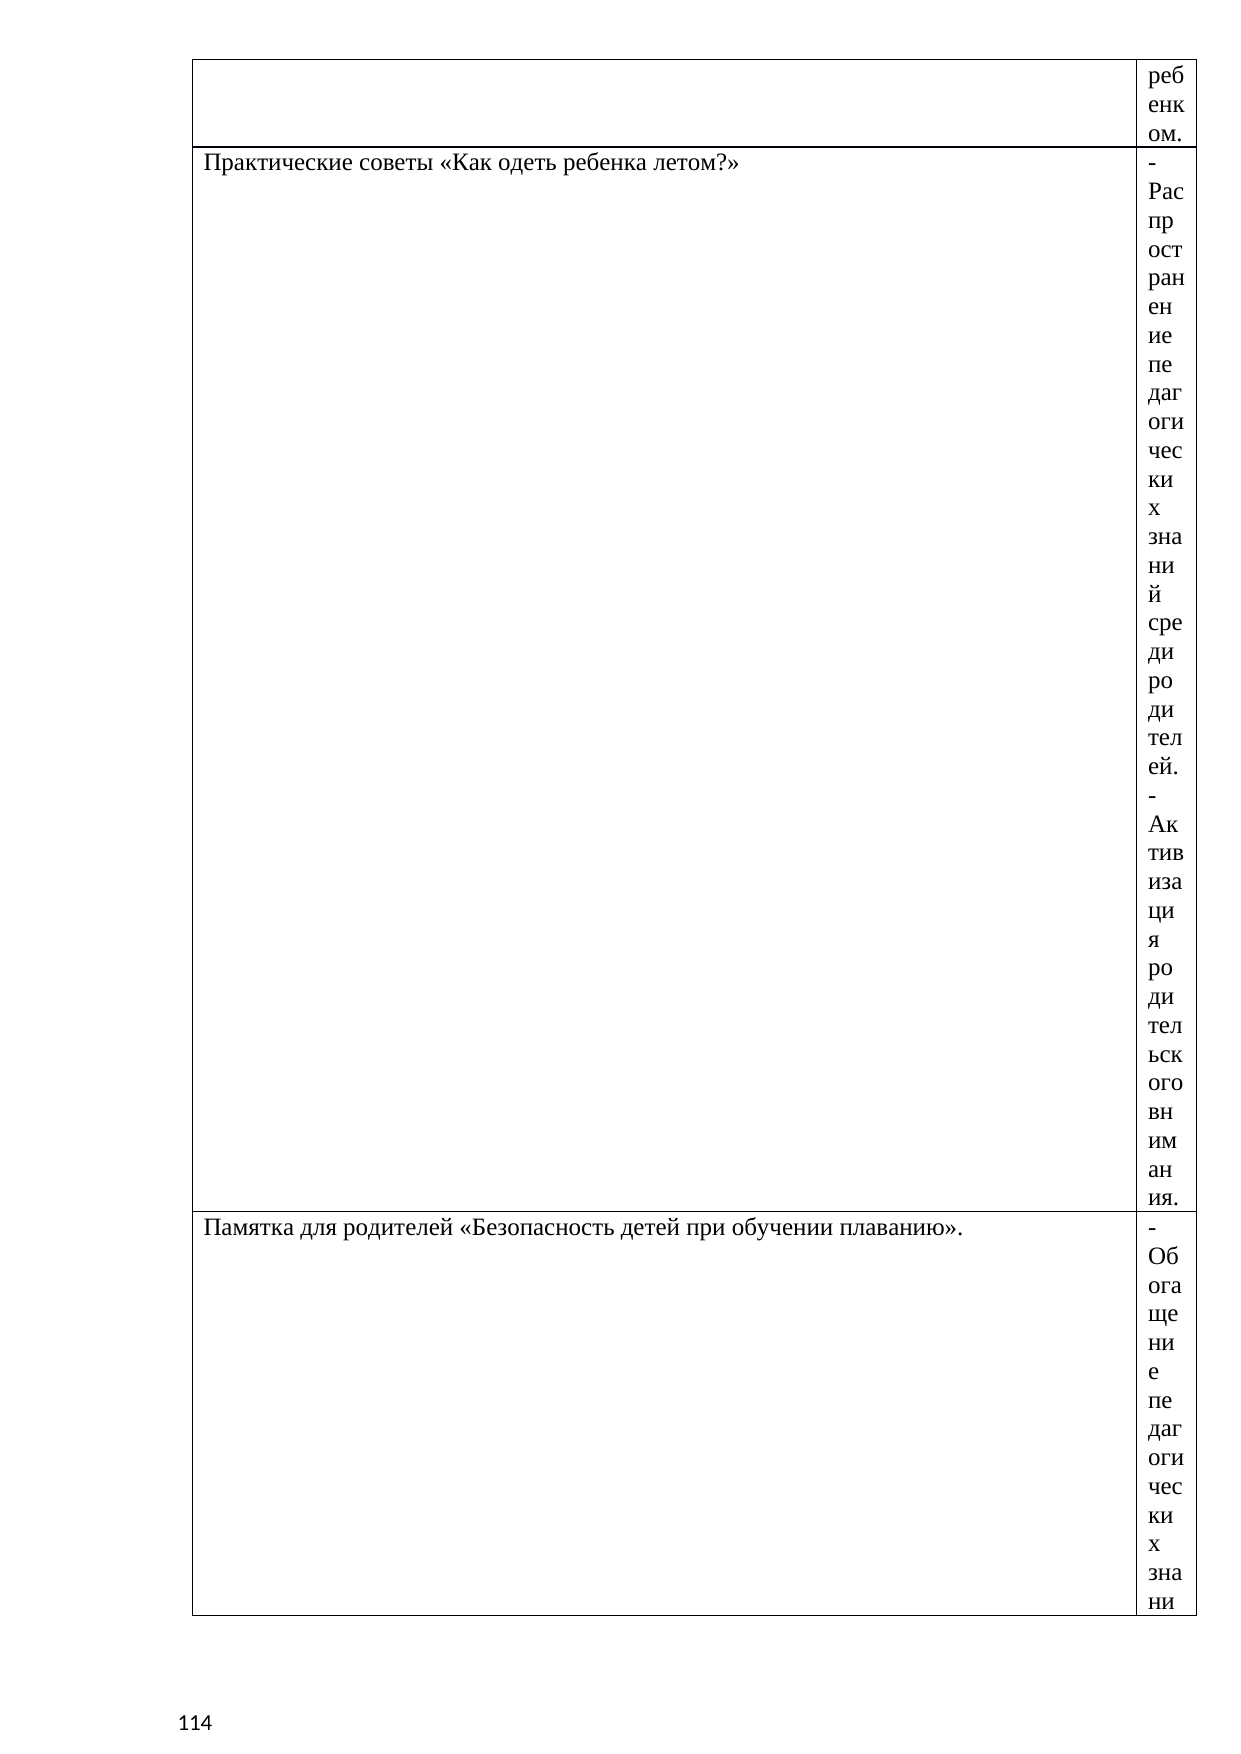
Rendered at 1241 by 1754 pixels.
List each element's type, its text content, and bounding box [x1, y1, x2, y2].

table_cell [193, 60, 1136, 146]
table_cell -Распространение педагогических знаний среди родителей. - Активизация родительского внимания. [1137, 148, 1196, 1211]
table_cell Практические советы «Как одеть ребенка летом?» [193, 148, 1136, 1211]
table_cell -Обогащение педагогических знани [1137, 1212, 1196, 1615]
table_cell Памятка для родителей «Безопасность детей при обучении плаванию». [193, 1212, 1136, 1615]
table_cell ребенком. [1137, 60, 1196, 146]
